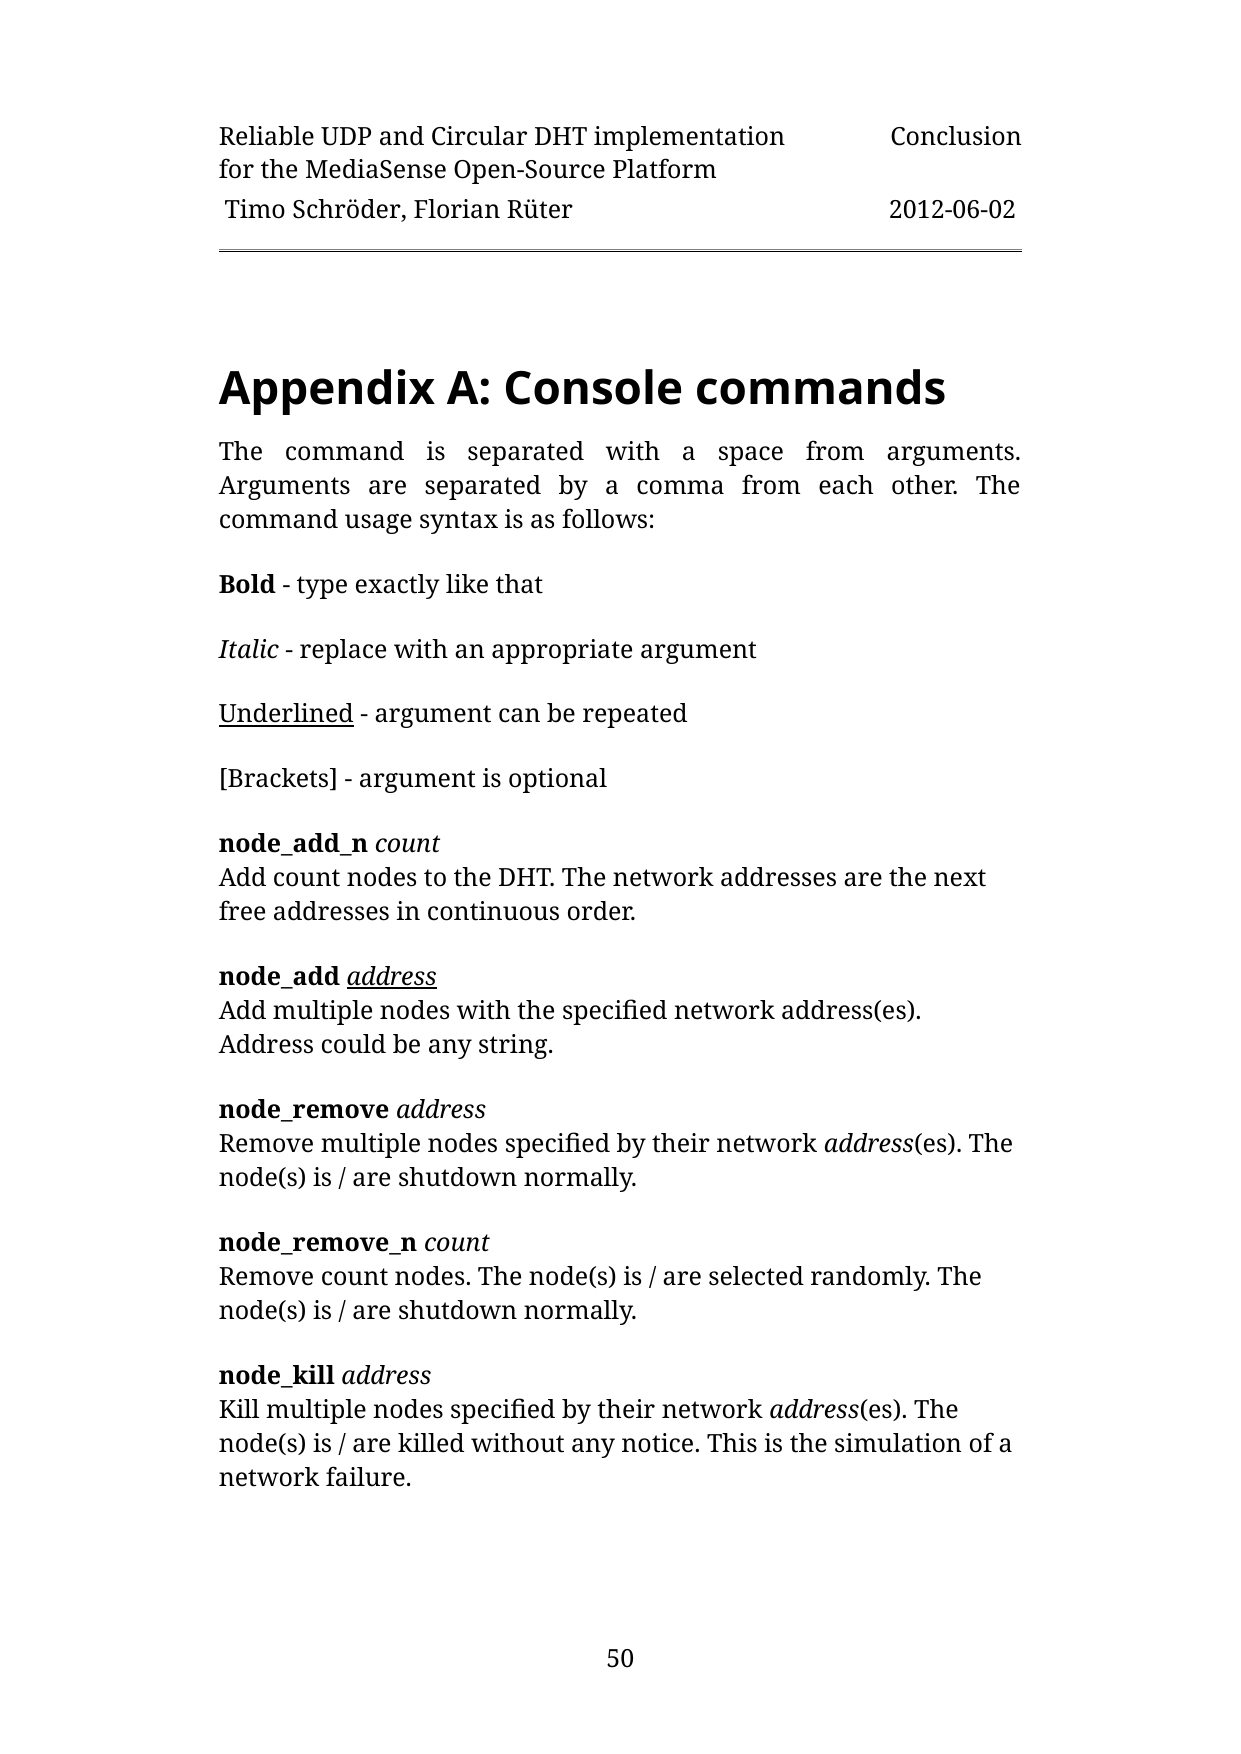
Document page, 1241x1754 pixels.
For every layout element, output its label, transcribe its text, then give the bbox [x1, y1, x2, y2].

text node_kill address Kill multiple nodes specified by their network address(es). The node(s) is / are killed without any notice. This is the simulation of a network failure. [218, 1357, 1022, 1493]
text Italic - replace with an appropriate argument [218, 631, 1022, 665]
text [Brackets] - argument is optional [218, 761, 1022, 795]
text Bold - type exactly like that [218, 566, 1022, 601]
text node_remove address Remove multiple nodes specified by their network address(es). The node(s) is / are shutdown normally. [218, 1091, 1022, 1194]
text node_add address Add multiple nodes with the specified network address(es). Address could be any string. [218, 958, 1022, 1061]
text node_remove_n count Remove count nodes. The node(s) is / are selected randomly. The node(s) is / are shutdown normally. [218, 1224, 1022, 1327]
text Underlined - argument can be repeated [218, 696, 1022, 730]
text The command is separated with a space from arguments. Arguments are separated by a comma from each other. The command usage syntax is as follows: [218, 433, 1022, 536]
subtitle Appendix A: Console commands [218, 356, 1022, 418]
text node_add_n count Add count nodes to the DHT. The network addresses are the next free addresses in continuous order. [218, 826, 1022, 928]
